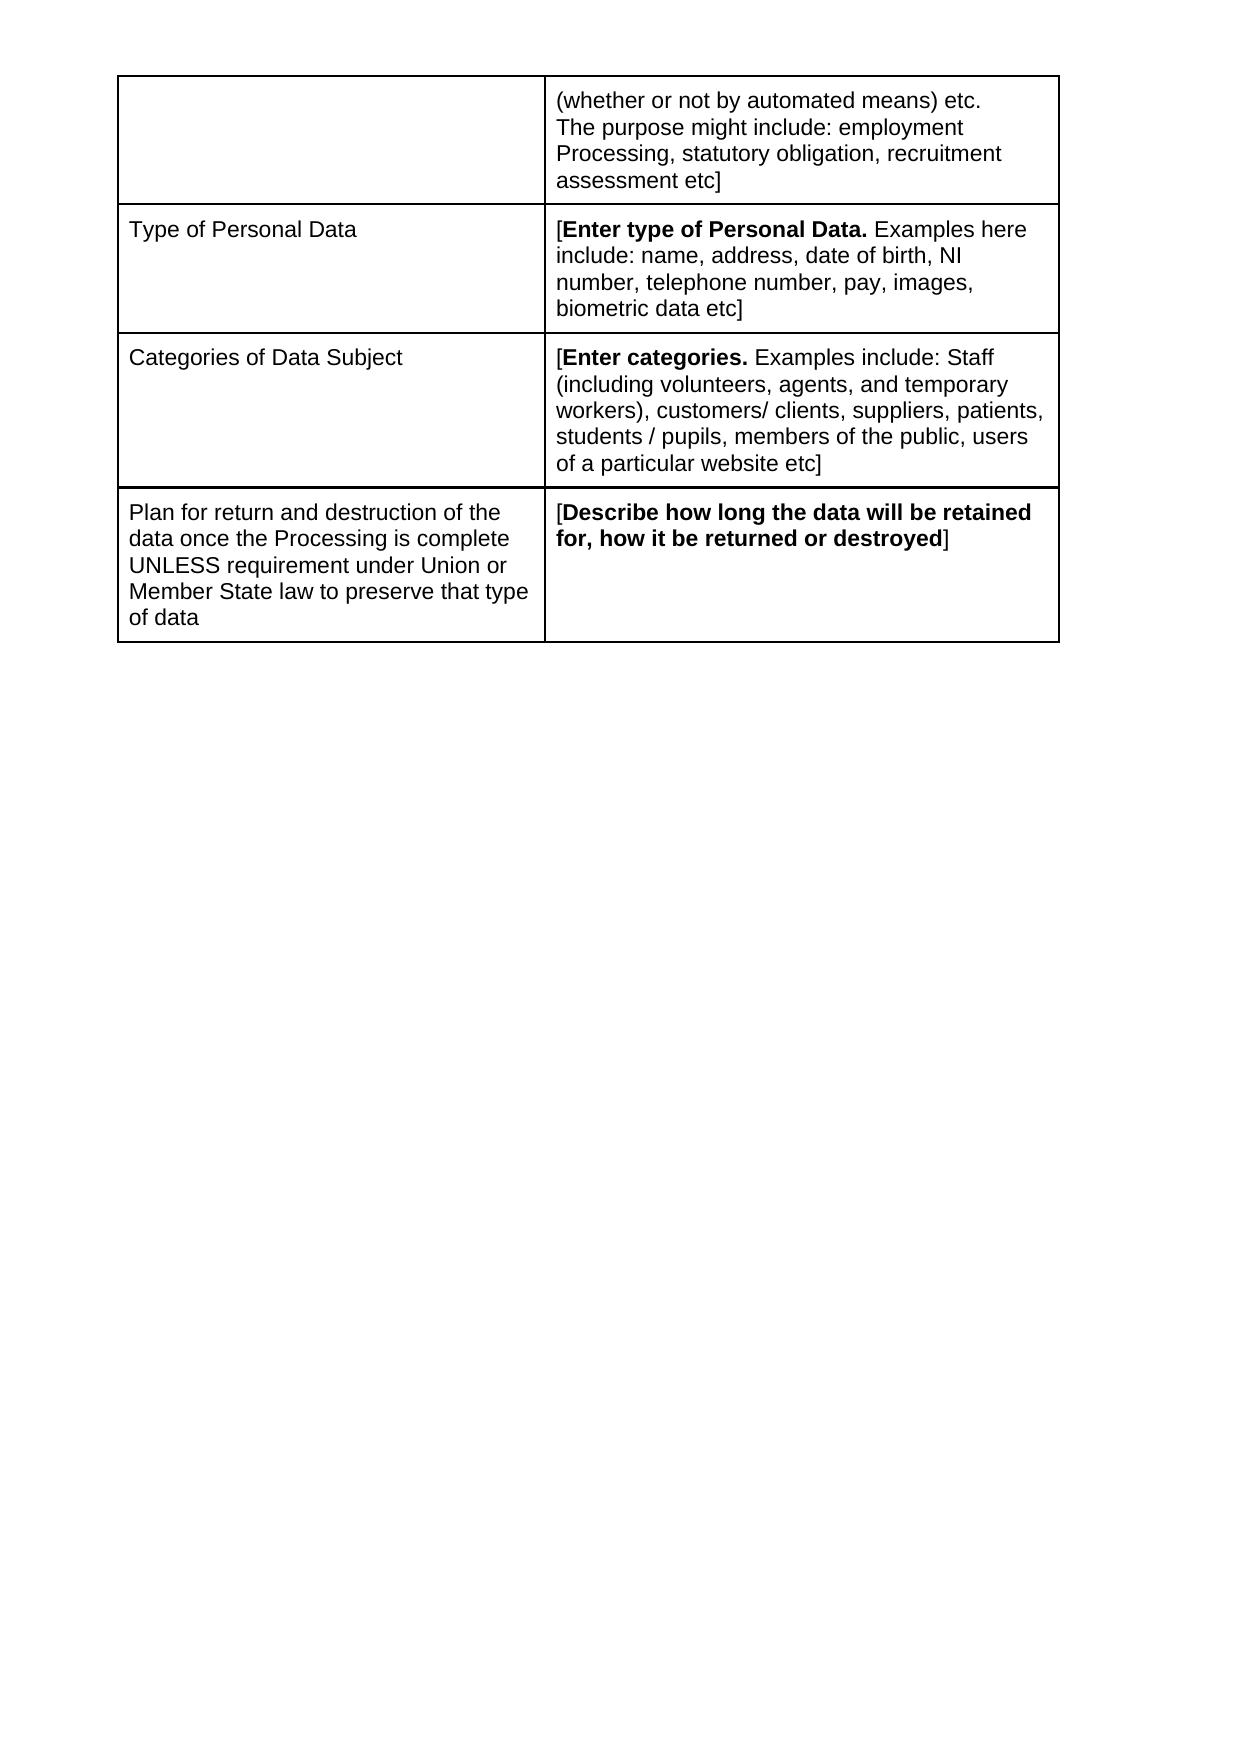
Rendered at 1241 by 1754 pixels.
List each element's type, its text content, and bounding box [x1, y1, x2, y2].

table_cell [Enter type of Personal Data. Examples here include: name, address, date of birth, NI number, telephone number, pay, images, biometric data etc] [546, 205, 1058, 332]
table_cell [119, 77, 544, 203]
table_cell Categories of Data Subject [119, 334, 544, 486]
table_cell Type of Personal Data [119, 205, 544, 332]
table_cell [Enter categories. Examples include: Staff (including volunteers, agents, and temporary workers), customers/ clients, suppliers, patients, students / pupils, members of the public, users of a particular website etc] [546, 334, 1058, 486]
table_cell (whether or not by automated means) etc. The purpose might include: employment Processing, statutory obligation, recruitment assessment etc] [546, 77, 1058, 203]
table_cell [Describe how long the data will be retained for, how it be returned or destroyed] [546, 489, 1058, 641]
table_cell Plan for return and destruction of the data once the Processing is complete UNLESS requirement under Union or Member State law to preserve that type of data [119, 489, 544, 641]
